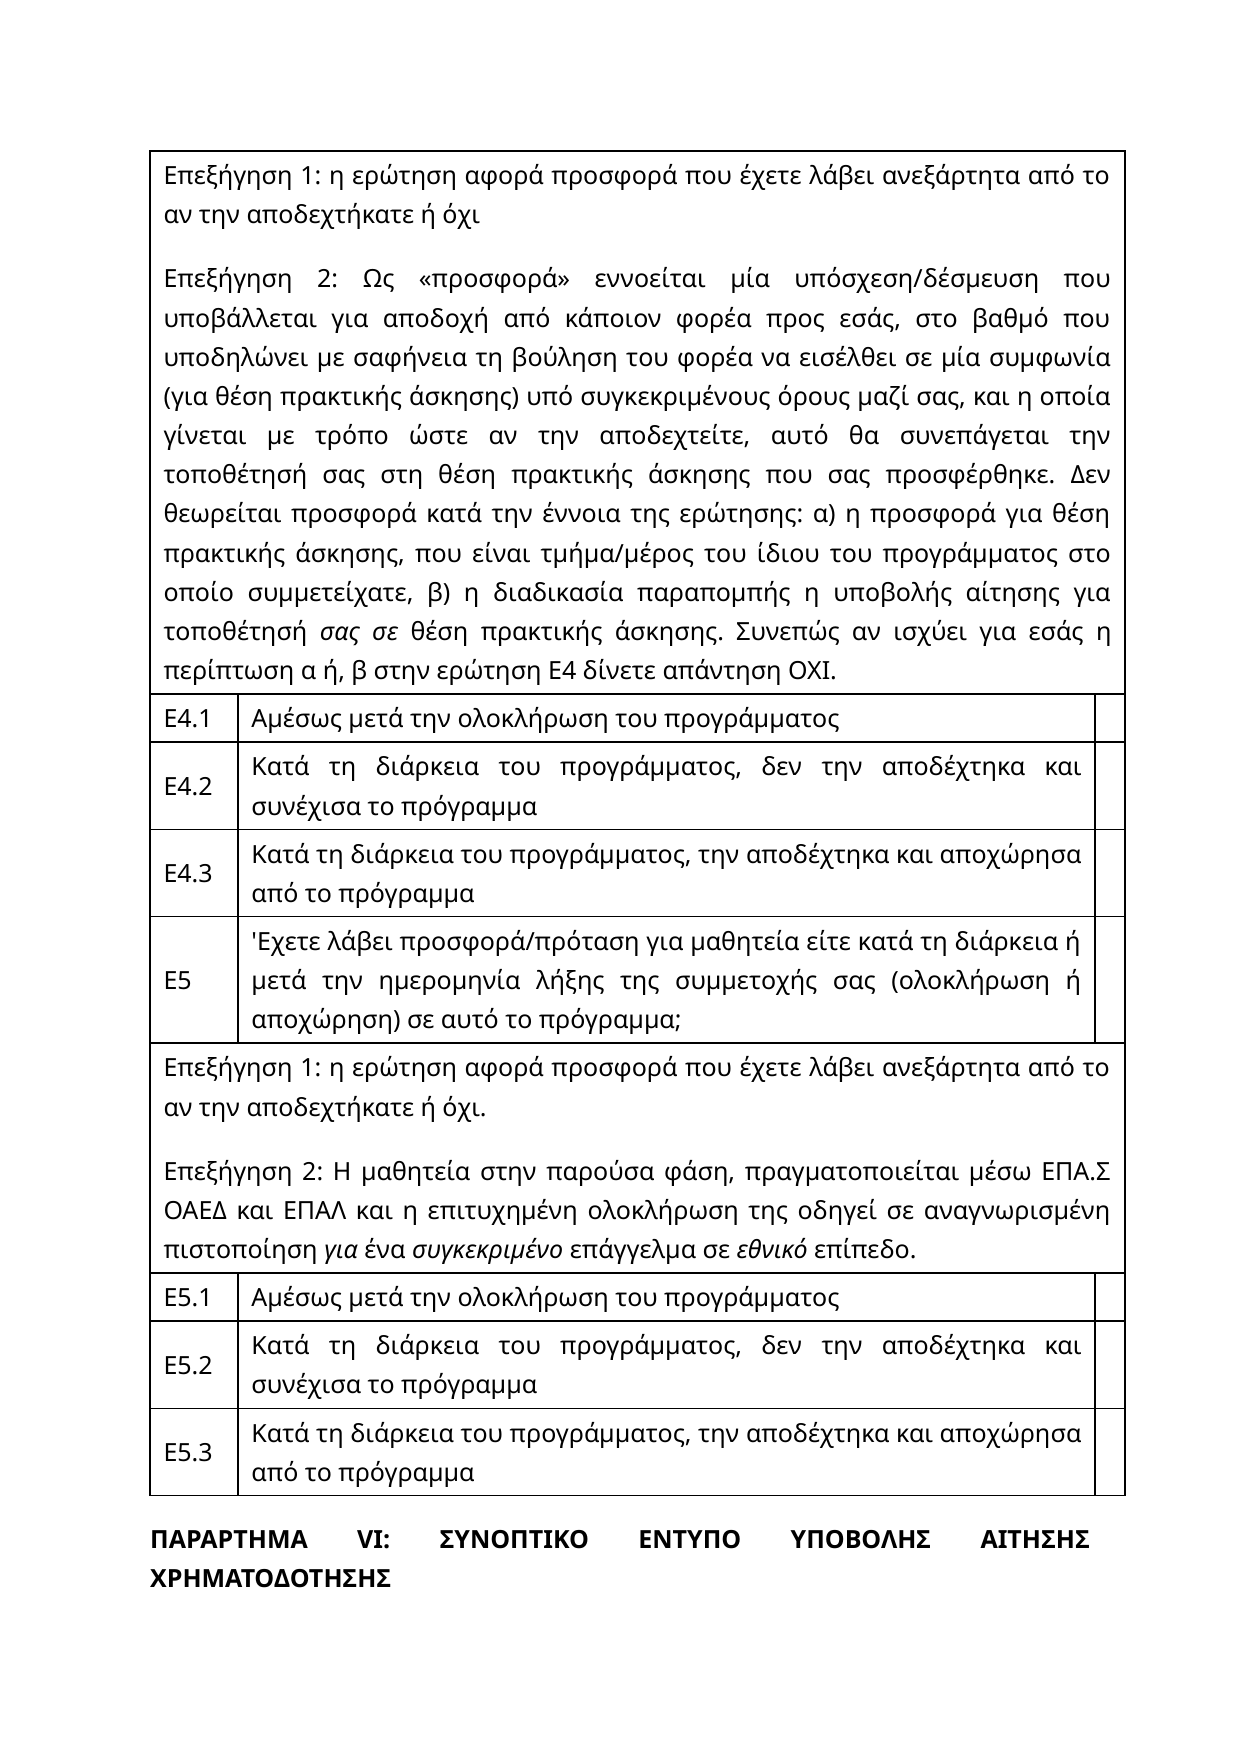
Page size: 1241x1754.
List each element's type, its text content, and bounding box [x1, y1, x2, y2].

table_cell Ε5.1 [151, 1274, 237, 1320]
table_cell Ε5 [151, 917, 237, 1042]
table_cell Επεξήγηση 1: η ερώτηση αφορά προσφορά που έχετε λάβει ανεξάρτητα από το αν την αποδεχτήκατε ή όχι Επεξήγηση 2: Ως «προσφορά» εννοείται μία υπόσχεση/δέσμευση που υποβάλλεται για αποδοχή από κάποιον φορέα προς εσάς, στο βαθμό που υποδηλώνει με σαφήνεια τη βούληση του φορέα να εισέλθει σε μία συμφωνία (για θέση πρακτικής άσκησης) υπό συγκεκριμένους όρους μαζί σας, και η οποία γίνεται με τρόπο ώστε αν την αποδεχτείτε, αυτό θα συνεπάγεται την τοποθέτησή σας στη θέση πρακτικής άσκησης που σας προσφέρθηκε. Δεν θεωρείται προσφορά κατά την έννοια της ερώτησης: α) η προσφορά για θέση πρακτικής άσκησης, που είναι τμήμα/μέρος του ίδιου του προγράμματος στο οποίο συμμετείχατε, β) η διαδικασία παραπομπής η υποβολής αίτησης για τοποθέτησή σας σε θέση πρακτικής άσκησης. Συνεπώς αν ισχύει για εσάς η περίπτωση α ή, β στην ερώτηση Ε4 δίνετε απάντηση ΟΧΙ. [151, 152, 1124, 693]
table_cell 'Εχετε λάβει προσφορά/πρόταση για μαθητεία είτε κατά τη διάρκεια ή μετά την ημερομηνία λήξης της συμμετοχής σας (ολοκλήρωση ή αποχώρηση) σε αυτό το πρόγραμμα; [239, 917, 1094, 1042]
table_cell [1096, 1274, 1124, 1320]
table_cell Ε4.1 [151, 695, 237, 741]
table_cell [1096, 917, 1124, 1042]
table_cell Αμέσως μετά την ολοκλήρωση του προγράμματος [239, 695, 1094, 741]
table_cell Κατά τη διάρκεια του προγράμματος, την αποδέχτηκα και αποχώρησα από το πρόγραμμα [239, 830, 1094, 916]
table_cell Κατά τη διάρκεια του προγράμματος, την αποδέχτηκα και αποχώρησα από το πρόγραμμα [239, 1409, 1094, 1495]
table_cell Αμέσως μετά την ολοκλήρωση του προγράμματος [239, 1274, 1094, 1320]
table_cell [1096, 1409, 1124, 1495]
table_cell Κατά τη διάρκεια του προγράμματος, δεν την αποδέχτηκα και συνέχισα το πρόγραμμα [239, 743, 1094, 828]
table_cell Επεξήγηση 1: η ερώτηση αφορά προσφορά που έχετε λάβει ανεξάρτητα από το αν την αποδεχτήκατε ή όχι. Επεξήγηση 2: Η μαθητεία στην παρούσα φάση, πραγματοποιείται μέσω ΕΠΑ.Σ ΟΑΕΔ και ΕΠΑΛ και η επιτυχημένη ολοκλήρωση της οδηγεί σε αναγνωρισμένη πιστοποίηση για ένα συγκεκριμένο επάγγελμα σε εθνικό επίπεδο. [151, 1044, 1124, 1272]
table_cell Ε5.3 [151, 1409, 237, 1495]
table_cell Ε4.2 [151, 743, 237, 828]
text ΠΑΡΑΡΤΗΜΑ VI: ΣΥΝΟΠΤΙΚΟ ΕΝΤΥΠΟ ΥΠΟΒΟΛΗΣ ΑΙΤΗΣΗΣ ΧΡΗΜΑΤΟΔΟΤΗΣΗΣ [150, 1521, 1090, 1594]
table_cell Ε4.3 [151, 830, 237, 916]
table_cell [1096, 830, 1124, 916]
table_cell [1096, 743, 1124, 828]
table_cell Ε5.2 [151, 1322, 237, 1407]
table_cell Κατά τη διάρκεια του προγράμματος, δεν την αποδέχτηκα και συνέχισα το πρόγραμμα [239, 1322, 1094, 1407]
table_cell [1096, 1322, 1124, 1407]
table_cell [1096, 695, 1124, 741]
